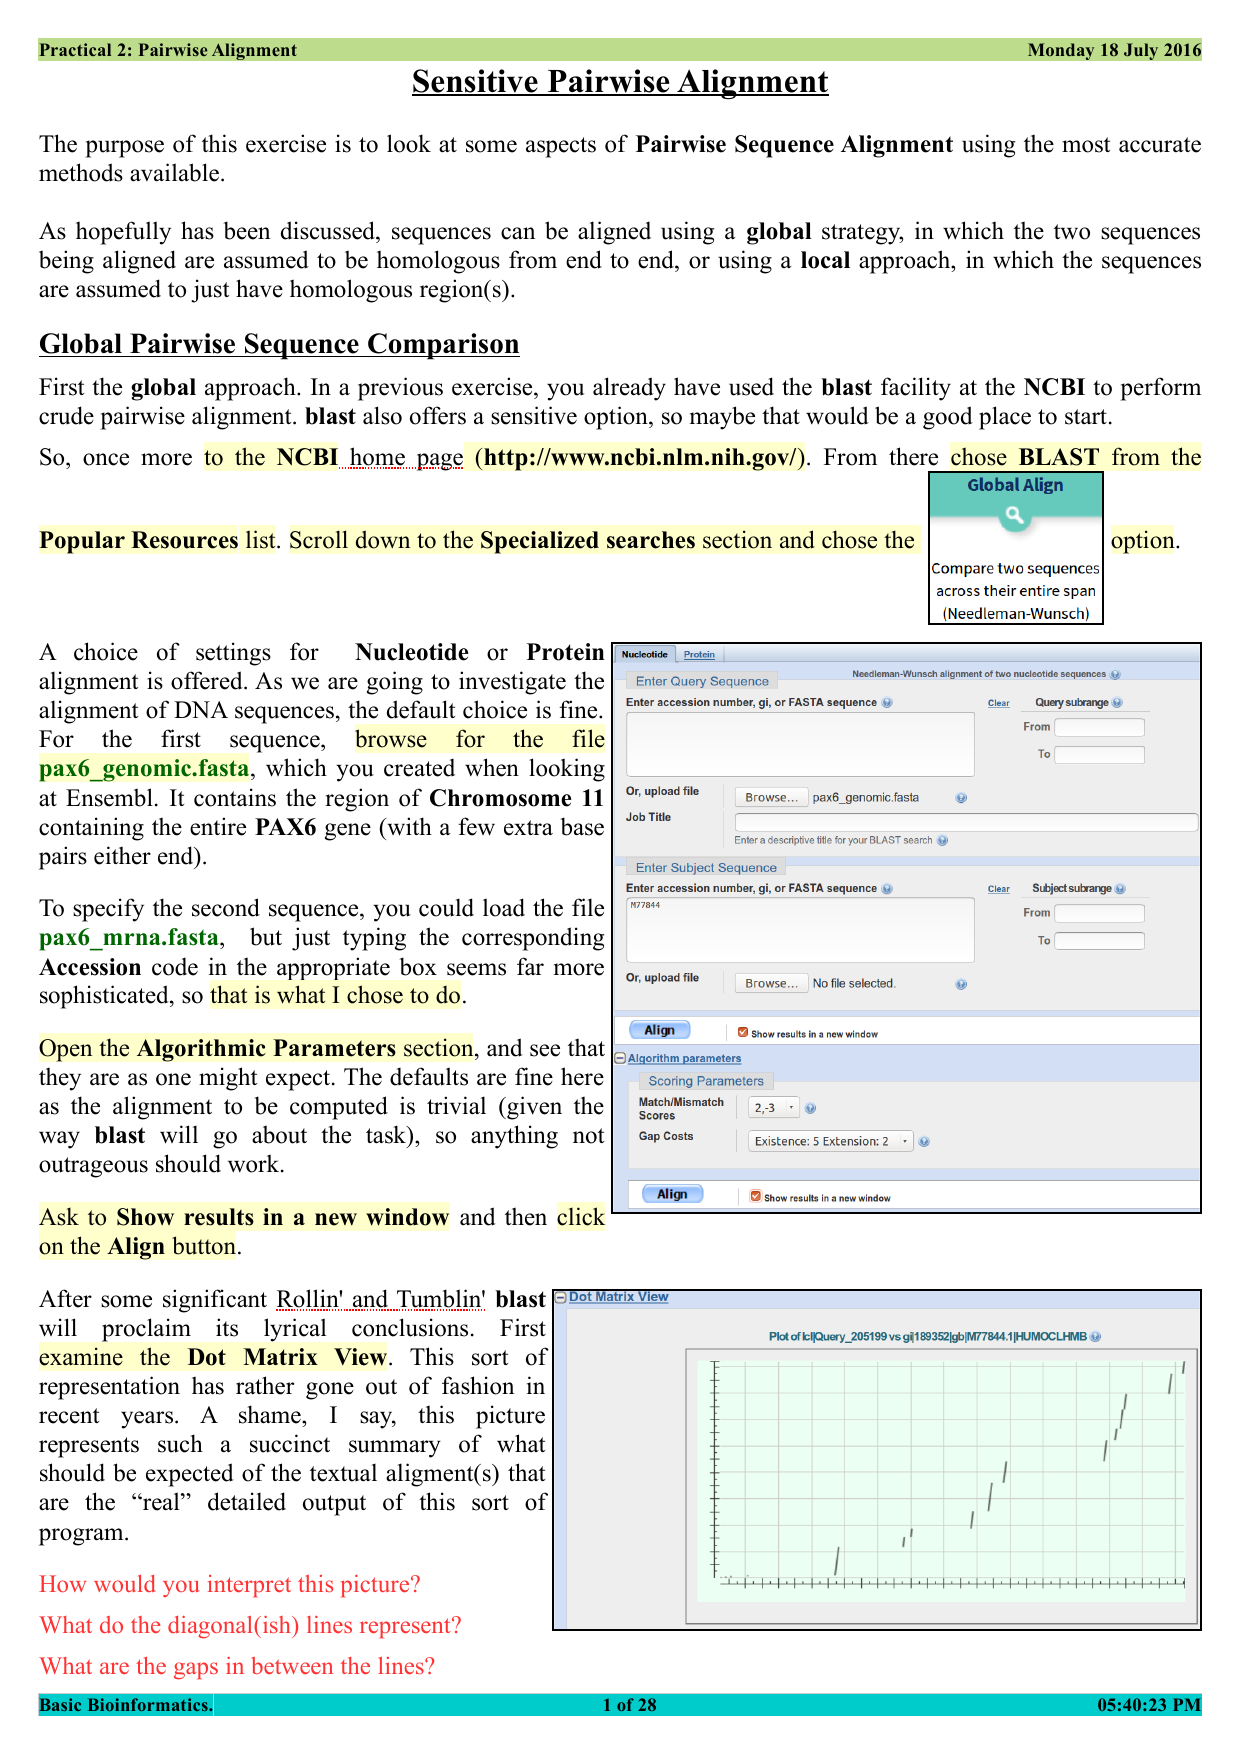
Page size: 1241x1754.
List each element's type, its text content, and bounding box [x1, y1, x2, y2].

text To specify the second sequence, you could load the file pax6_mrna.fasta, but just typing the corresponding Accession code in the appropriate box seems far more sophisticated, so that is what I chose to do. [38, 893, 611, 1009]
text Open the Algorithmic Parameters section, and see that they are as one might expect. The defaults are fine here as the alignment to be computed is trivial (given the way blast will go about the task), so anything not outrageous should work. [38, 1033, 611, 1178]
text So, once more to the NCBI home page (http://www.ncbi.nlm.nih.gov/). From there chose BLAST from the Popular Resources list. Scroll down to the Specialized searches section and chose the option. [38, 442, 1202, 625]
text How would you interpret this picture? [38, 1569, 552, 1598]
text What do the diagonal(ish) lines represent? [38, 1610, 1202, 1639]
text What are the gaps in between the lines? [38, 1651, 1202, 1680]
text Sensitive Pairwise Alignment [38, 61, 1202, 99]
text As hopefully has been discussed, sequences can be aligned using a global strategy, in which the two sequences being aligned are assumed to be homologous from end to end, or using a local approach, in which the sequences are assumed to just have homologous region(s). [38, 216, 1202, 303]
text The purpose of this exercise is to look at some aspects of Pairwise Sequence Alignment using the most accurate methods available. [38, 128, 1202, 187]
text A choice of settings for Nucleotide or Protein alignment is offered. As we are going to investigate the alignment of DNA sequences, the default choice is fine. For the first sequence, browse for the file pax6_genomic.fasta, which you created when looking at Ensembl. It contains the region of Chromosome 11 containing the entire PAX6 gene (with a few extra base pairs either end). [38, 637, 1202, 869]
text After some significant Rollin' and Tumblin' blast will proclaim its lyrical conclusions. First examine the Dot Matrix View. This sort of representation has rather gone out of fashion in recent years. A shame, I say, this picture represents such a succinct summary of what should be expected of the textual aligment(s) that are the “real” detailed output of this sort of program. [38, 1284, 1202, 1545]
text Global Pairwise Sequence Comparison [38, 327, 1202, 360]
picture [930, 473, 1102, 623]
picture [613, 644, 1200, 1212]
picture [554, 1291, 1200, 1629]
text Ask to Show results in a new window and then click on the Align button. [38, 1202, 1202, 1260]
text First the global approach. In a previous exercise, you already have used the blast facility at the NCBI to perform crude pairwise alignment. blast also offers a sensitive option, so maybe that would be a good place to start. [38, 372, 1202, 430]
